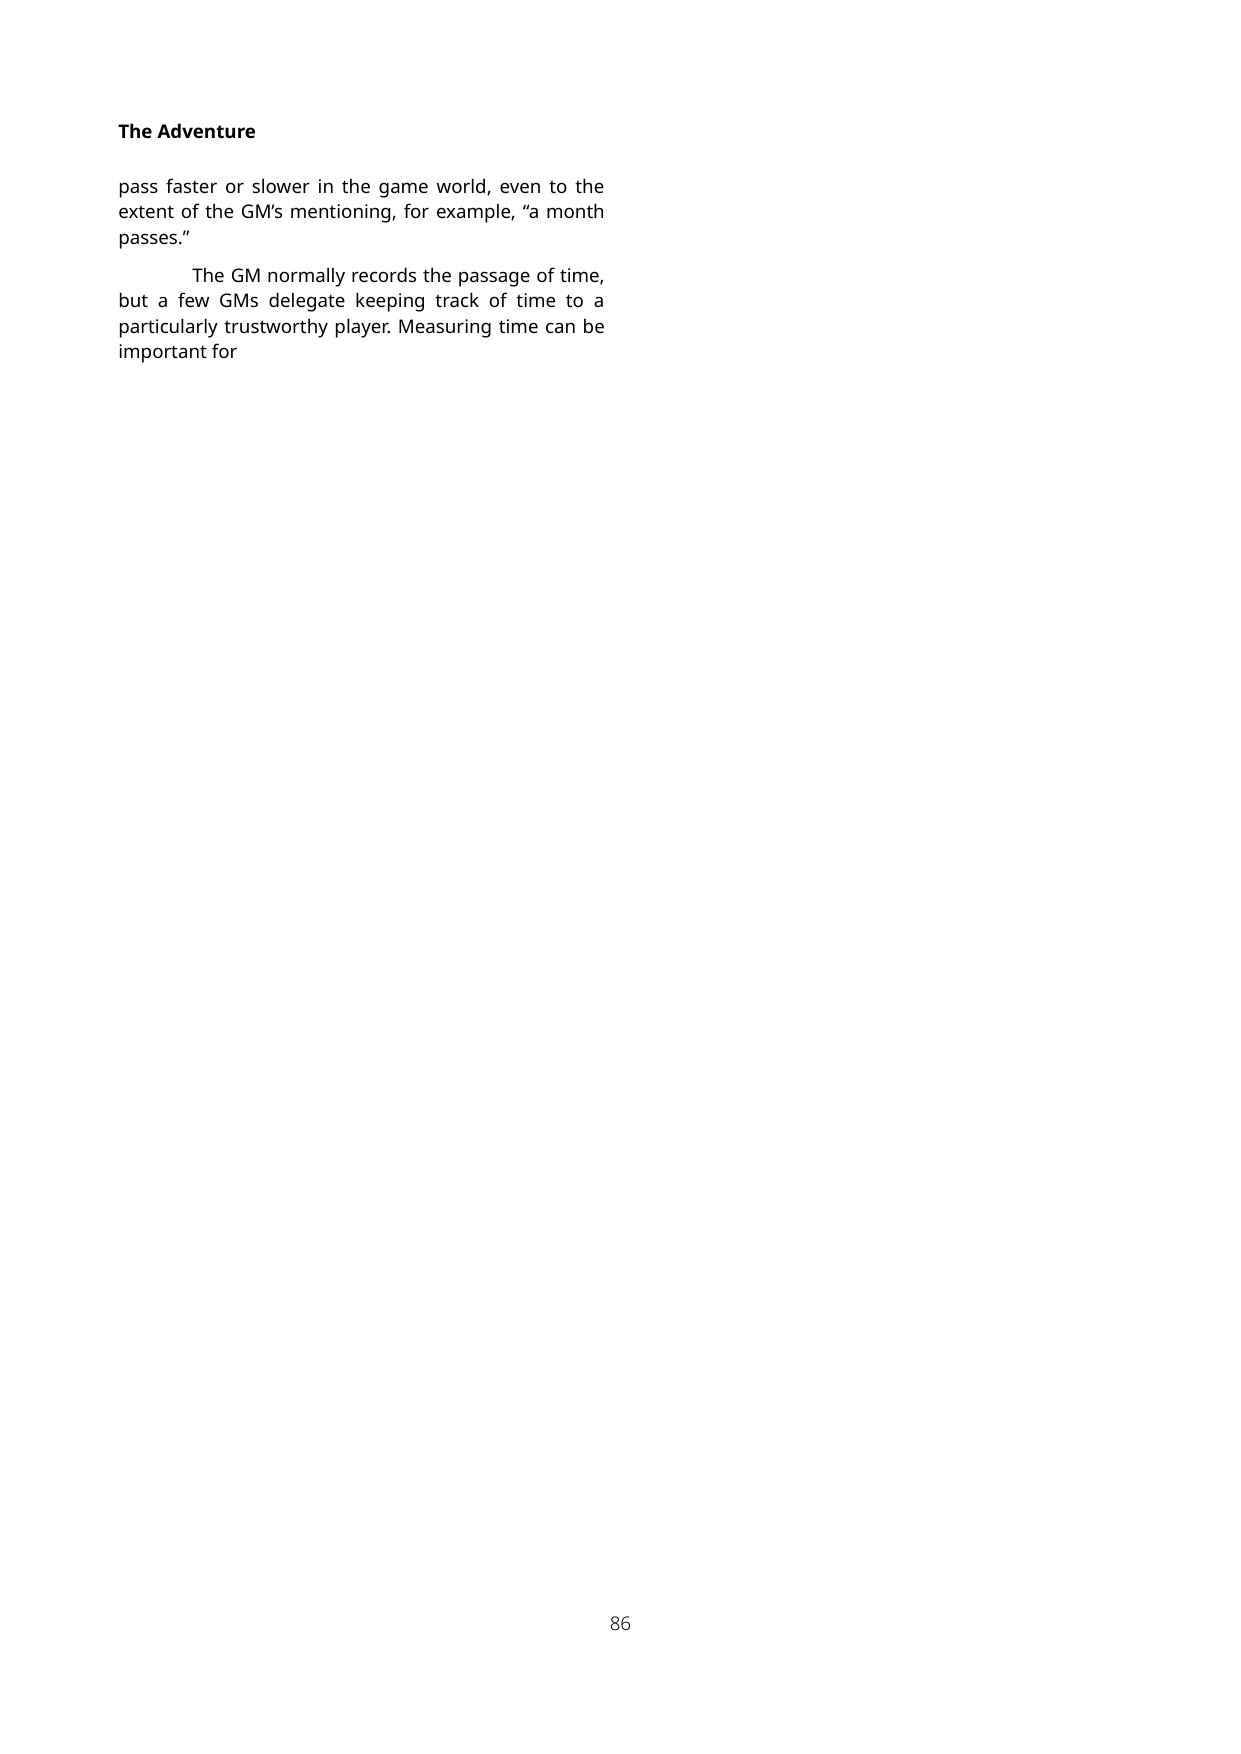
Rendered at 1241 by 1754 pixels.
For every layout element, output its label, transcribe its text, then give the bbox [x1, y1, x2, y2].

text The GM normally records the passage of time, but a few GMs delegate keeping track of time to a particularly trustworthy player. Measuring time can be important for [118, 262, 605, 364]
text pass faster or slower in the game world, even to the extent of the GM’s mentioning, for example, “a month passes.” [118, 173, 605, 250]
